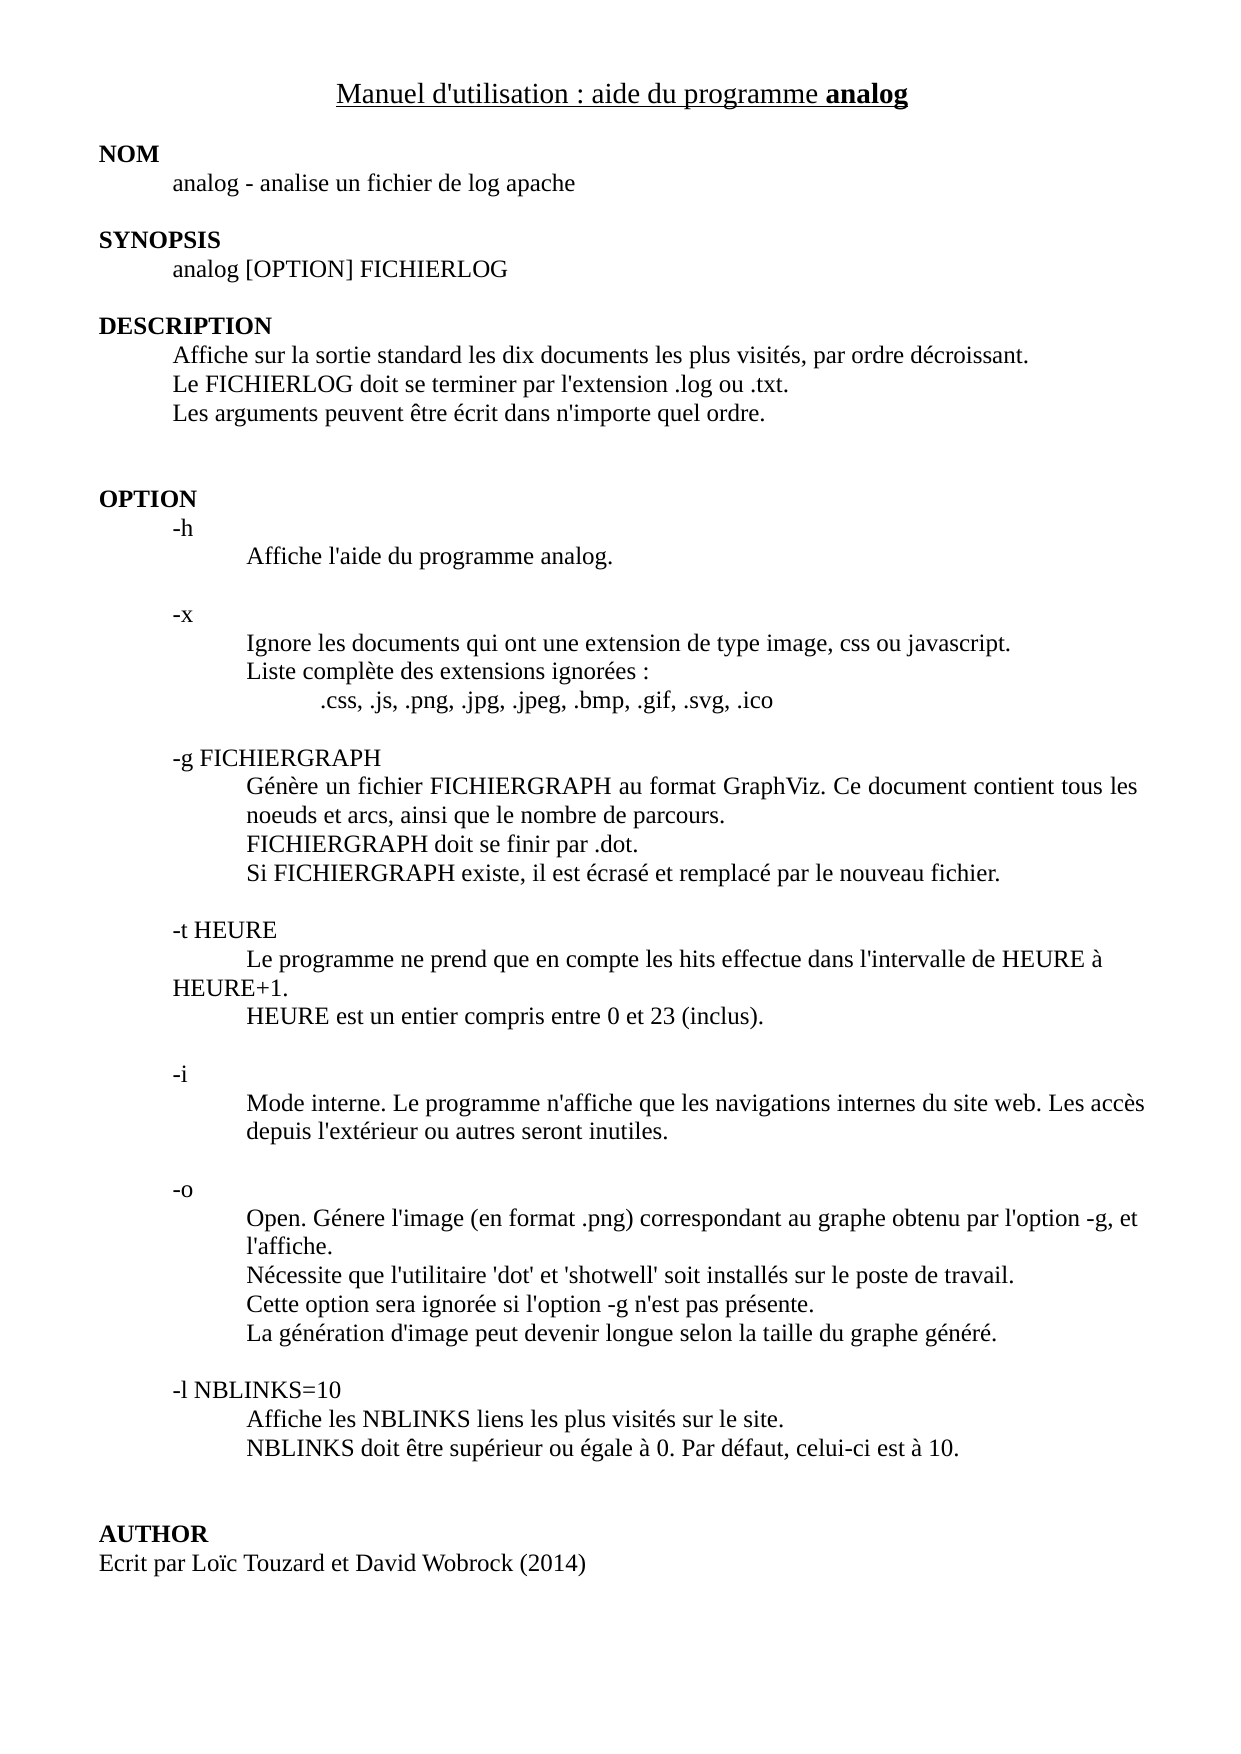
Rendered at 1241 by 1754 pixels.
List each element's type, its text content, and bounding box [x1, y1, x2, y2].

text -t HEURE [98, 915, 1145, 944]
text Affiche l'aide du programme analog. [98, 541, 1145, 570]
text Nécessite que l'utilitaire 'dot' et 'shotwell' soit installés sur le poste de travail. [98, 1260, 1145, 1289]
text Le FICHIERLOG doit se terminer par l'extension .log ou .txt. [98, 369, 1145, 398]
text OPTION [98, 484, 1145, 513]
text Ecrit par Loïc Touzard et David Wobrock (2014) [98, 1548, 1145, 1576]
text AUTHOR [98, 1519, 1145, 1548]
text DESCRIPTION [98, 311, 1145, 340]
text -x [98, 599, 1145, 628]
text Génère un fichier FICHIERGRAPH au format GraphViz. Ce document contient tous les noeuds et arcs, ainsi que le nombre de parcours. [98, 771, 1145, 829]
text FICHIERGRAPH doit se finir par .dot. [98, 829, 1145, 858]
text -i [98, 1059, 1145, 1088]
text .css, .js, .png, .jpg, .jpeg, .bmp, .gif, .svg, .ico [98, 685, 1145, 714]
text -h [98, 513, 1145, 541]
text La génération d'image peut devenir longue selon la taille du graphe généré. [98, 1318, 1145, 1346]
text Cette option sera ignorée si l'option -g n'est pas présente. [98, 1289, 1145, 1318]
text Manuel d'utilisation : aide du programme analog [98, 77, 1145, 110]
text SYNOPSIS [98, 225, 1145, 254]
text HEURE est un entier compris entre 0 et 23 (inclus). [98, 1001, 1145, 1030]
text Affiche les NBLINKS liens les plus visités sur le site. [98, 1404, 1145, 1433]
text Les arguments peuvent être écrit dans n'importe quel ordre. [98, 398, 1145, 426]
text NOM [98, 139, 1145, 168]
text Mode interne. Le programme n'affiche que les navigations internes du site web. Les accès depuis l'extérieur ou autres seront inutiles. [98, 1088, 1145, 1145]
text NBLINKS doit être supérieur ou égale à 0. Par défaut, celui-ci est à 10. [98, 1433, 1145, 1461]
text -g FICHIERGRAPH [98, 743, 1145, 771]
text Ignore les documents qui ont une extension de type image, css ou javascript. [98, 628, 1145, 656]
text analog [OPTION] FICHIERLOG [98, 254, 1145, 283]
text Affiche sur la sortie standard les dix documents les plus visités, par ordre décroissant. [98, 340, 1145, 369]
text Si FICHIERGRAPH existe, il est écrasé et remplacé par le nouveau fichier. [98, 858, 1145, 886]
text Liste complète des extensions ignorées : [98, 656, 1145, 685]
text -l NBLINKS=10 [98, 1375, 1145, 1404]
text Open. Génere l'image (en format .png) correspondant au graphe obtenu par l'option -g, et l'affiche. [98, 1203, 1145, 1260]
text analog - analise un fichier de log apache [98, 168, 1145, 196]
text Le programme ne prend que en compte les hits effectue dans l'intervalle de HEURE à HEURE+1. [98, 944, 1145, 1001]
text -o [98, 1174, 1145, 1203]
